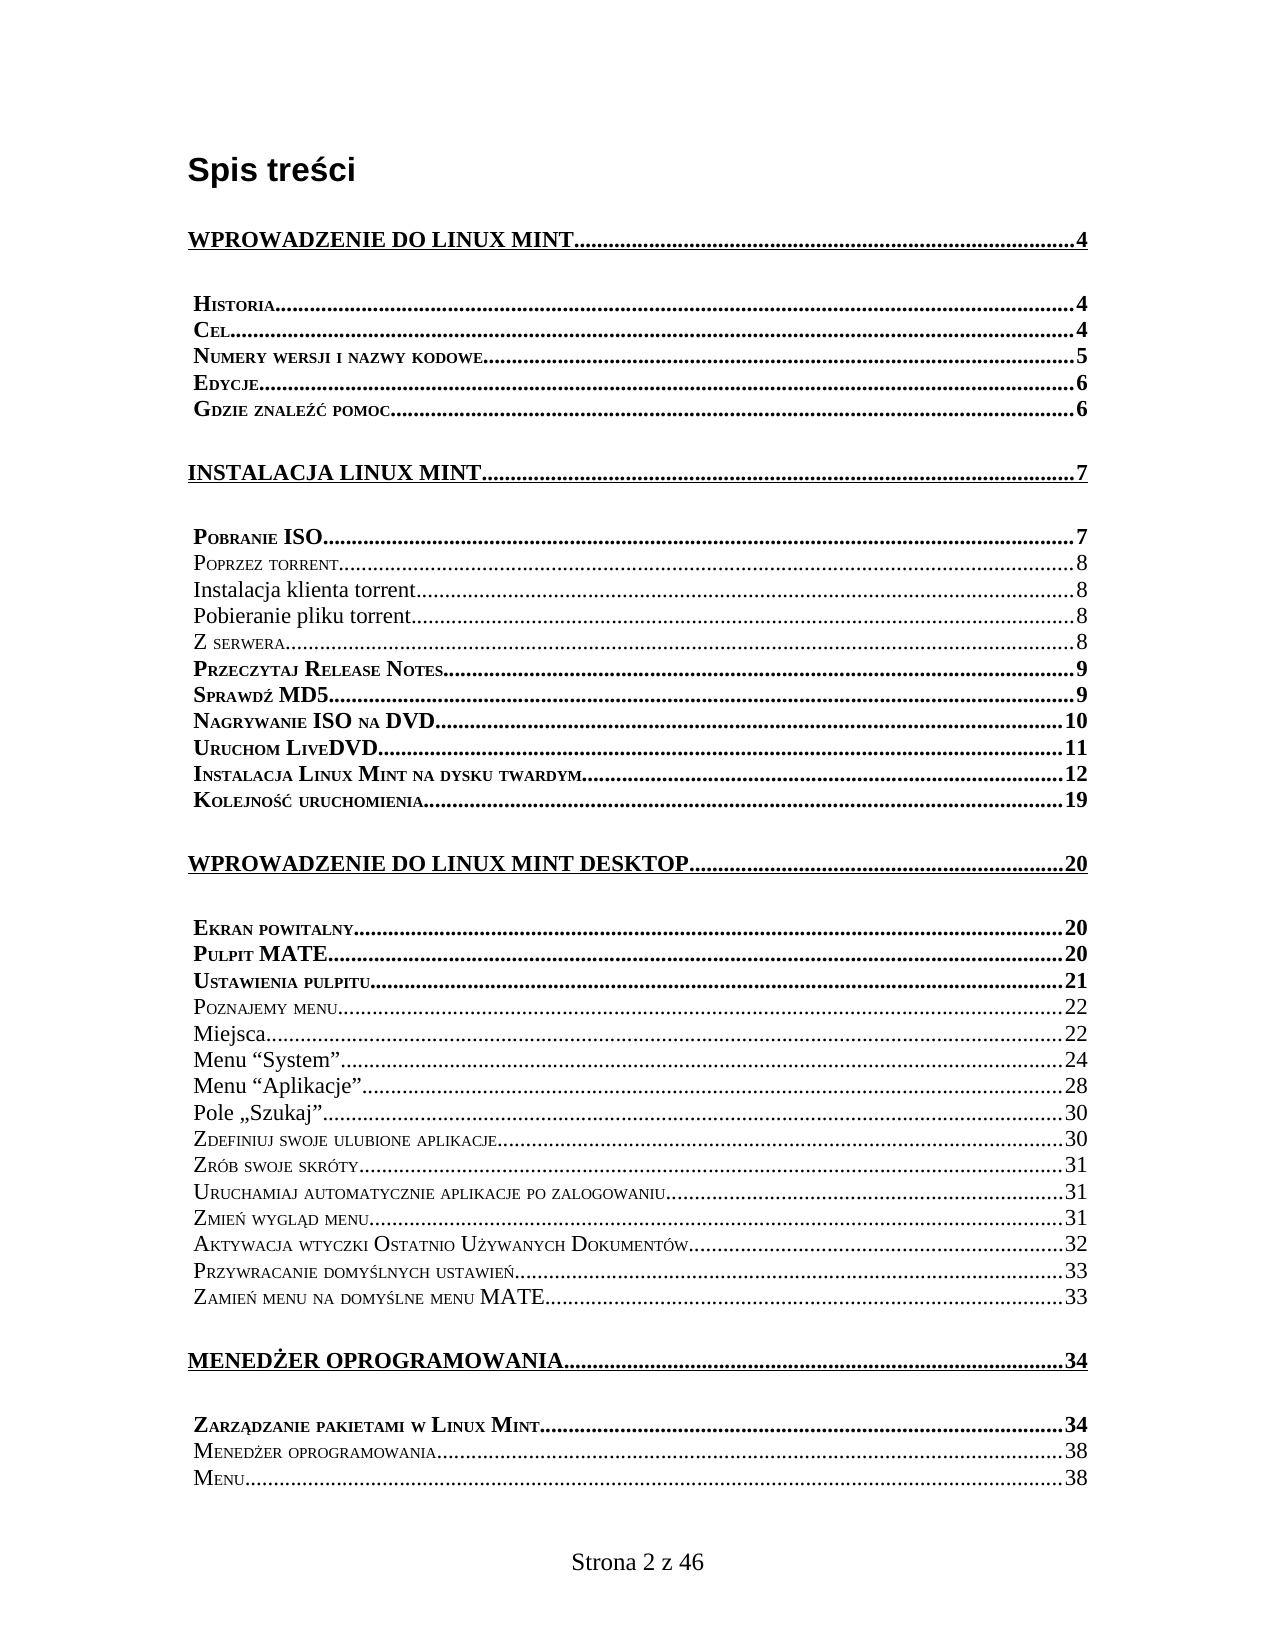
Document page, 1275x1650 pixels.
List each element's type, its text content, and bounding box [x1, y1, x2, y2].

text Sprawdź MD5 9 [187, 681, 1087, 707]
text Menu “System” 24 [187, 1046, 1087, 1072]
text Instalacja Linux Mint 7 [187, 459, 1087, 482]
text Zamień menu na domyślne menu MATE 33 [187, 1283, 1087, 1309]
text Wprowadzenie do Linux Mint 4 [187, 226, 1087, 249]
text Miejsca 22 [187, 1019, 1087, 1046]
text Nagrywanie ISO na DVD 10 [187, 707, 1087, 734]
text Instalacja klienta torrent 8 [187, 576, 1087, 602]
text Zarządzanie pakietami w Linux Mint 34 [187, 1411, 1087, 1437]
text Menu 38 [187, 1463, 1087, 1490]
text Uruchamiaj automatycznie aplikacje po zalogowaniu 31 [187, 1178, 1087, 1204]
text Menu “Aplikacje” 28 [187, 1072, 1087, 1099]
text Uruchom LiveDVD 11 [187, 734, 1087, 760]
text Przywracanie domyślnych ustawień 33 [187, 1257, 1087, 1283]
text Poznajemy menu 22 [187, 993, 1087, 1019]
text Pobieranie pliku torrent 8 [187, 602, 1087, 628]
text Zdefiniuj swoje ulubione aplikacje 30 [187, 1125, 1087, 1151]
text Z serwera 8 [187, 628, 1087, 655]
text Przeczytaj Release Notes 9 [187, 655, 1087, 681]
text Instalacja Linux Mint na dysku twardym 12 [187, 760, 1087, 786]
text Numery wersji i nazwy kodowe 5 [187, 342, 1087, 369]
text Pulpit MATE 20 [187, 941, 1087, 967]
text Edycje 6 [187, 369, 1087, 395]
text Ekran powitalny 20 [187, 914, 1087, 941]
text Kolejność uruchomienia 19 [187, 786, 1087, 813]
subtitle Spis treści [187, 150, 1087, 188]
text Cel 4 [187, 316, 1087, 342]
text Ustawienia pulpitu 21 [187, 967, 1087, 993]
text Pole „Szukaj” 30 [187, 1099, 1087, 1125]
text Pobranie ISO 7 [187, 523, 1087, 549]
text Zmień wygląd menu 31 [187, 1204, 1087, 1230]
text Menedżer oprogramowania 34 [187, 1347, 1087, 1370]
text Menedżer oprogramowania 38 [187, 1437, 1087, 1463]
text Poprzez torrent 8 [187, 549, 1087, 576]
text Wprowadzenie do Linux Mint Desktop 20 [187, 850, 1087, 873]
text Aktywacja wtyczki Ostatnio Używanych Dokumentów 32 [187, 1230, 1087, 1257]
text Historia 4 [187, 290, 1087, 316]
text Gdzie znaleźć pomoc 6 [187, 395, 1087, 422]
text Zrób swoje skróty 31 [187, 1151, 1087, 1178]
